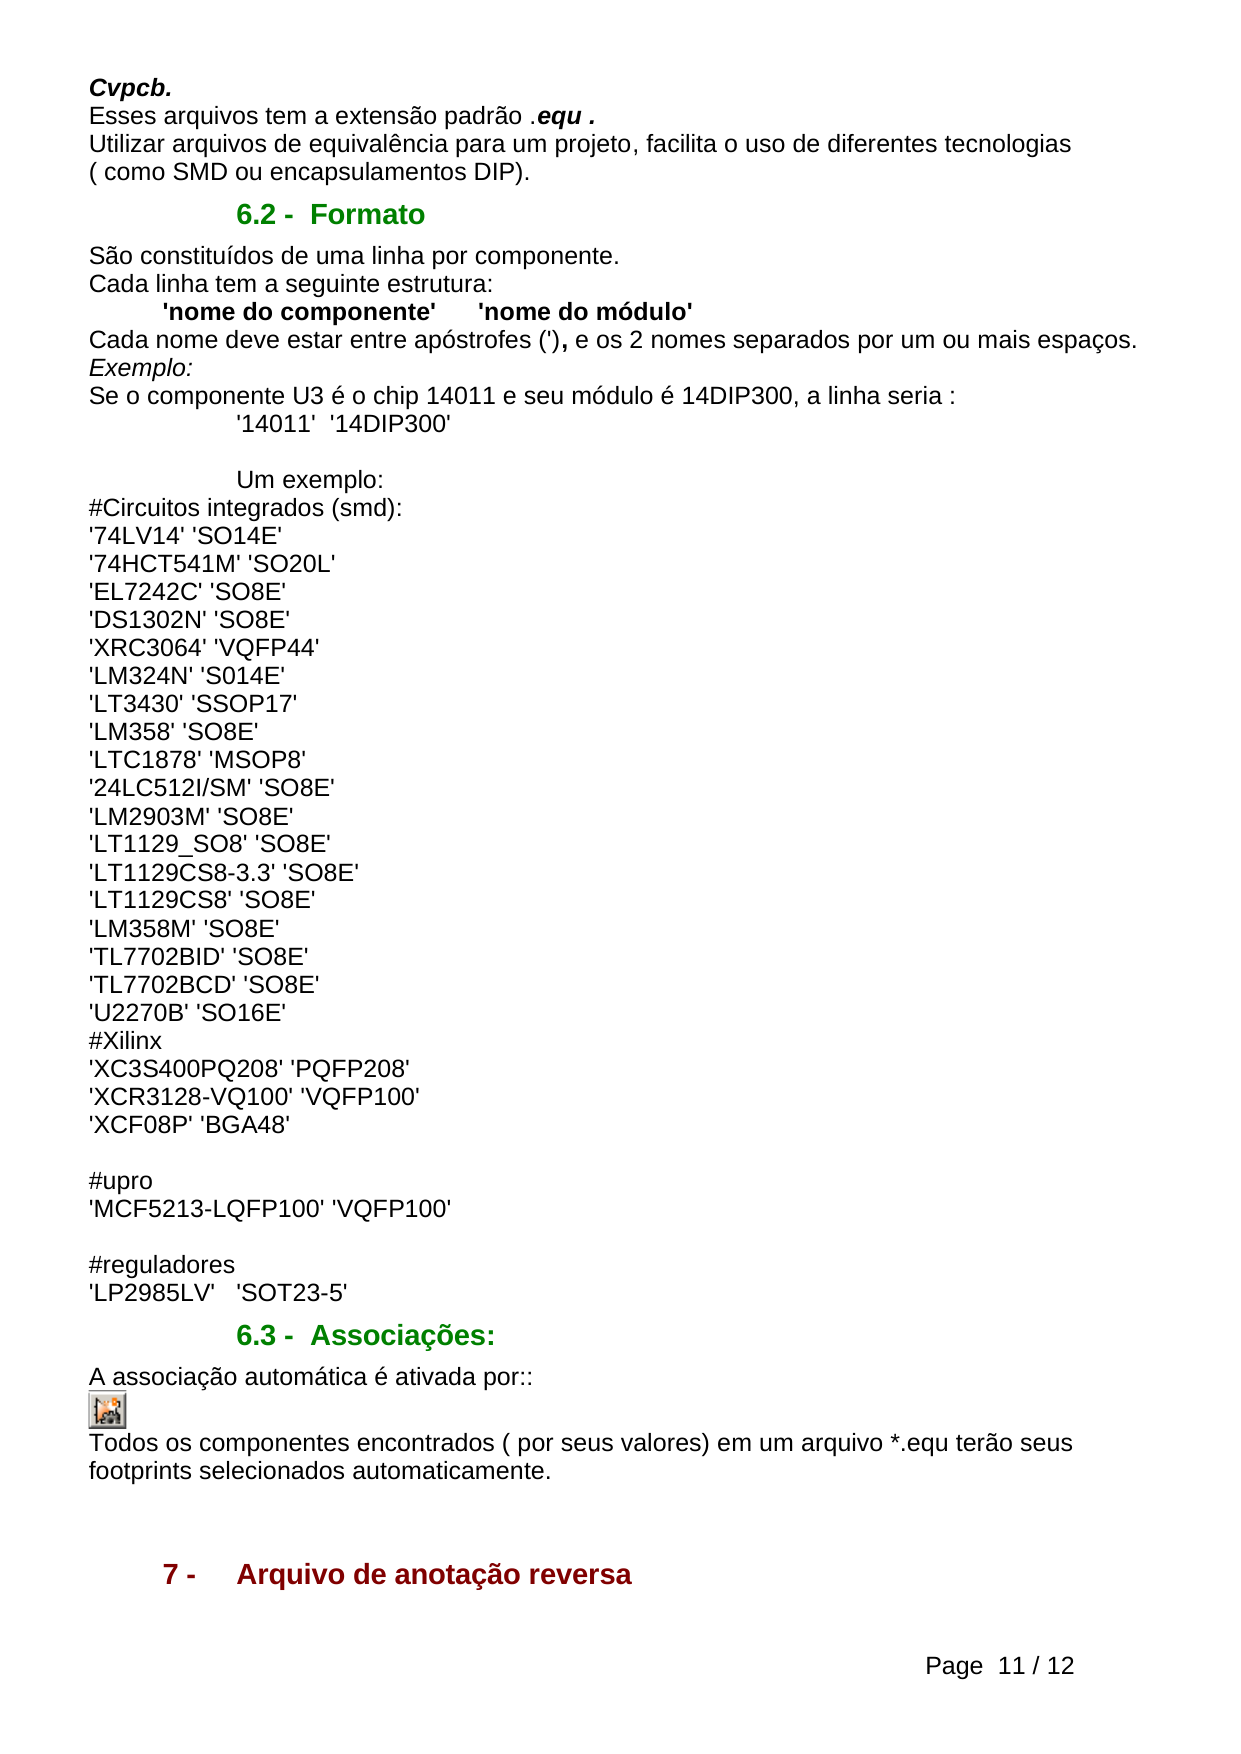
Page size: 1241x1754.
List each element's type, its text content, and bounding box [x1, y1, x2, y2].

subtitle Formato [162, 198, 1152, 230]
text #Circuitos integrados (smd): [88, 494, 1152, 522]
picture [88, 1390, 127, 1429]
text '74HCT541M' 'SO20L' [88, 550, 1152, 578]
text 'nome do componente' 'nome do módulo' [162, 298, 1152, 326]
text 'EL7242C' 'SO8E' [88, 578, 1152, 606]
text 'XC3S400PQ208' 'PQFP208' [88, 1054, 1152, 1083]
text 'XRC3064' 'VQFP44' [88, 634, 1152, 662]
text 'LT1129_SO8' 'SO8E' [88, 830, 1152, 858]
text '74LV14' 'SO14E' [88, 522, 1152, 550]
subtitle Associações: [162, 1318, 1152, 1351]
text '14011' '14DIP300' [236, 410, 1152, 438]
text 'LM2903M' 'SO8E' [88, 802, 1152, 830]
text Utilizar arquivos de equivalência para um projeto, facilita o uso de diferentes tecnologias ( como SMD ou encapsulamentos DIP). [88, 130, 1152, 186]
text #Xilinx [88, 1027, 1152, 1054]
text 'LT1129CS8-3.3' 'SO8E' [88, 858, 1152, 886]
text Cada linha tem a seguinte estrutura: [88, 270, 1152, 298]
text A associação automática é ativada por:: [88, 1363, 1152, 1391]
text Cada nome deve estar entre apóstrofes ('), e os 2 nomes separados por um ou mais espaços. [88, 326, 1152, 354]
text Um exemplo: [236, 466, 1152, 494]
text Todos os componentes encontrados ( por seus valores) em um arquivo *.equ terão seus footprints selecionados automaticamente. [88, 1428, 1152, 1484]
text 'DS1302N' 'SO8E' [88, 606, 1152, 634]
text 'LM358M' 'SO8E' [88, 914, 1152, 942]
text Esses arquivos tem a extensão padrão .equ . [88, 102, 1152, 130]
text 'XCR3128-VQ100' 'VQFP100' [88, 1083, 1152, 1111]
text Se o componente U3 é o chip 14011 e seu módulo é 14DIP300, a linha seria : [88, 382, 1152, 410]
text 'LP2985LV' 'SOT23-5' [88, 1279, 1152, 1307]
text 'LM358' 'SO8E' [88, 718, 1152, 746]
text 'LT3430' 'SSOP17' [88, 690, 1152, 718]
text 'XCF08P' 'BGA48' [88, 1111, 1152, 1139]
text 'LT1129CS8' 'SO8E' [88, 886, 1152, 914]
text São constituídos de uma linha por componente. [88, 242, 1152, 270]
text 'U2270B' 'SO16E' [88, 998, 1152, 1027]
text 'LM324N' 'S014E' [88, 662, 1152, 690]
text '24LC512I/SM' 'SO8E' [88, 774, 1152, 802]
text #reguladores [88, 1251, 1152, 1279]
text 'TL7702BCD' 'SO8E' [88, 971, 1152, 998]
text 'TL7702BID' 'SO8E' [88, 942, 1152, 971]
text Exemplo: [88, 354, 1152, 382]
subtitle Arquivo de anotação reversa [88, 1558, 1152, 1591]
text 'LTC1878' 'MSOP8' [88, 746, 1152, 774]
text #upro [88, 1167, 1152, 1195]
text 'MCF5213-LQFP100' 'VQFP100' [88, 1195, 1152, 1223]
